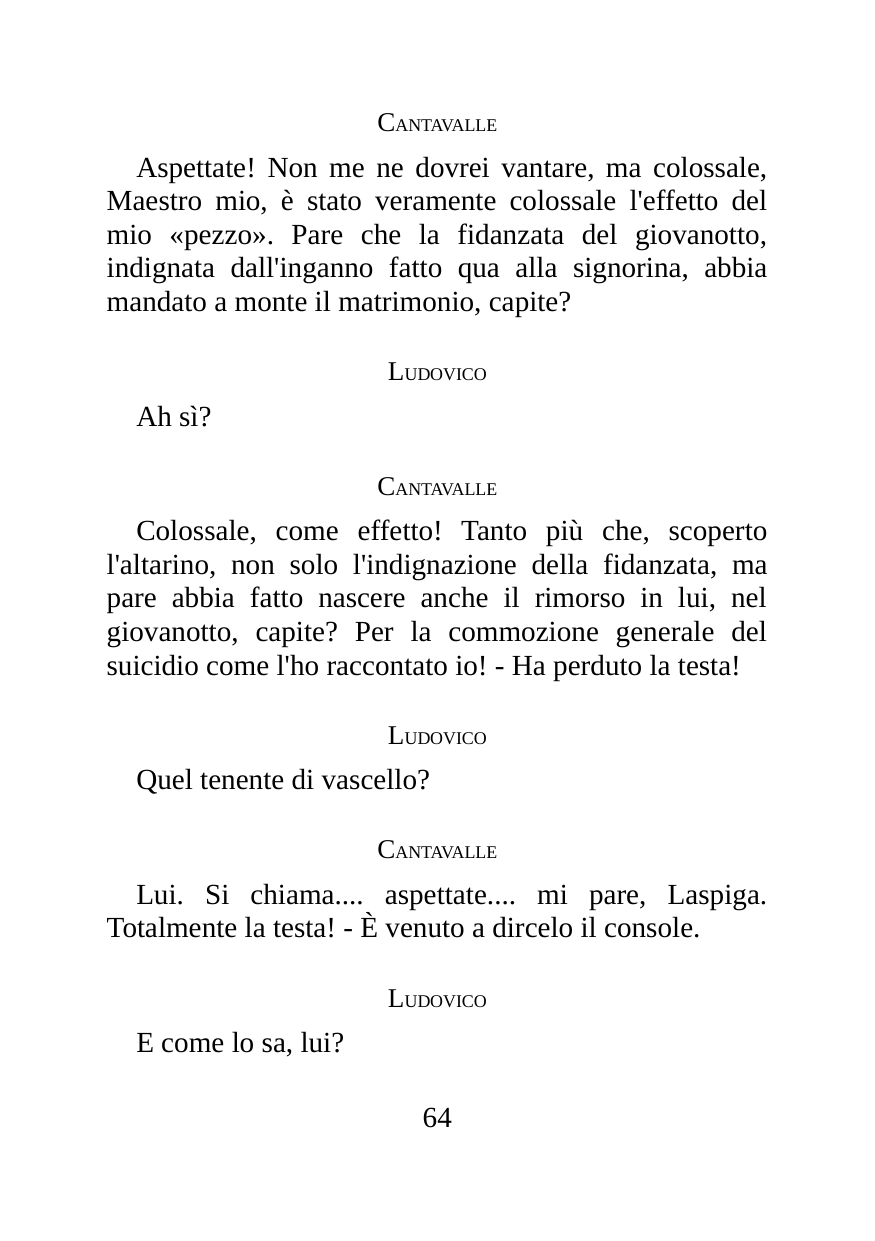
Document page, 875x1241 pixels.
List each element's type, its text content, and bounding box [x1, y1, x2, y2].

text Ludovico [106, 355, 768, 386]
text E come lo sa, lui? [106, 1025, 768, 1059]
text Cantavalle [106, 833, 768, 864]
text Quel tenente di vascello? [106, 762, 768, 796]
text Cantavalle [106, 470, 768, 501]
text Colossale, come effetto! Tanto più che, scoperto l'altarino, non solo l'indignazione della fidanzata, ma pare abbia fatto nascere anche il rimorso in lui, nel giovanotto, capite? Per la commozione generale del suicidio come l'ho raccontato io! - Ha perduto la testa! [106, 513, 768, 681]
text Ludovico [106, 719, 768, 750]
text Lui. Si chiama.... aspettate.... mi pare, Laspiga. Totalmente la testa! - È venuto a dircelo il console. [106, 877, 768, 944]
text Cantavalle [106, 106, 768, 137]
text Ah sì? [106, 399, 768, 432]
text Ludovico [106, 982, 768, 1013]
text Aspettate! Non me ne dovrei vantare, ma colossale, Maestro mio, è stato veramente colossale l'effetto del mio «pezzo». Pare che la fidanzata del giovanotto, indignata dall'inganno fatto qua alla signorina, abbia mandato a monte il matrimonio, capite? [106, 150, 768, 318]
